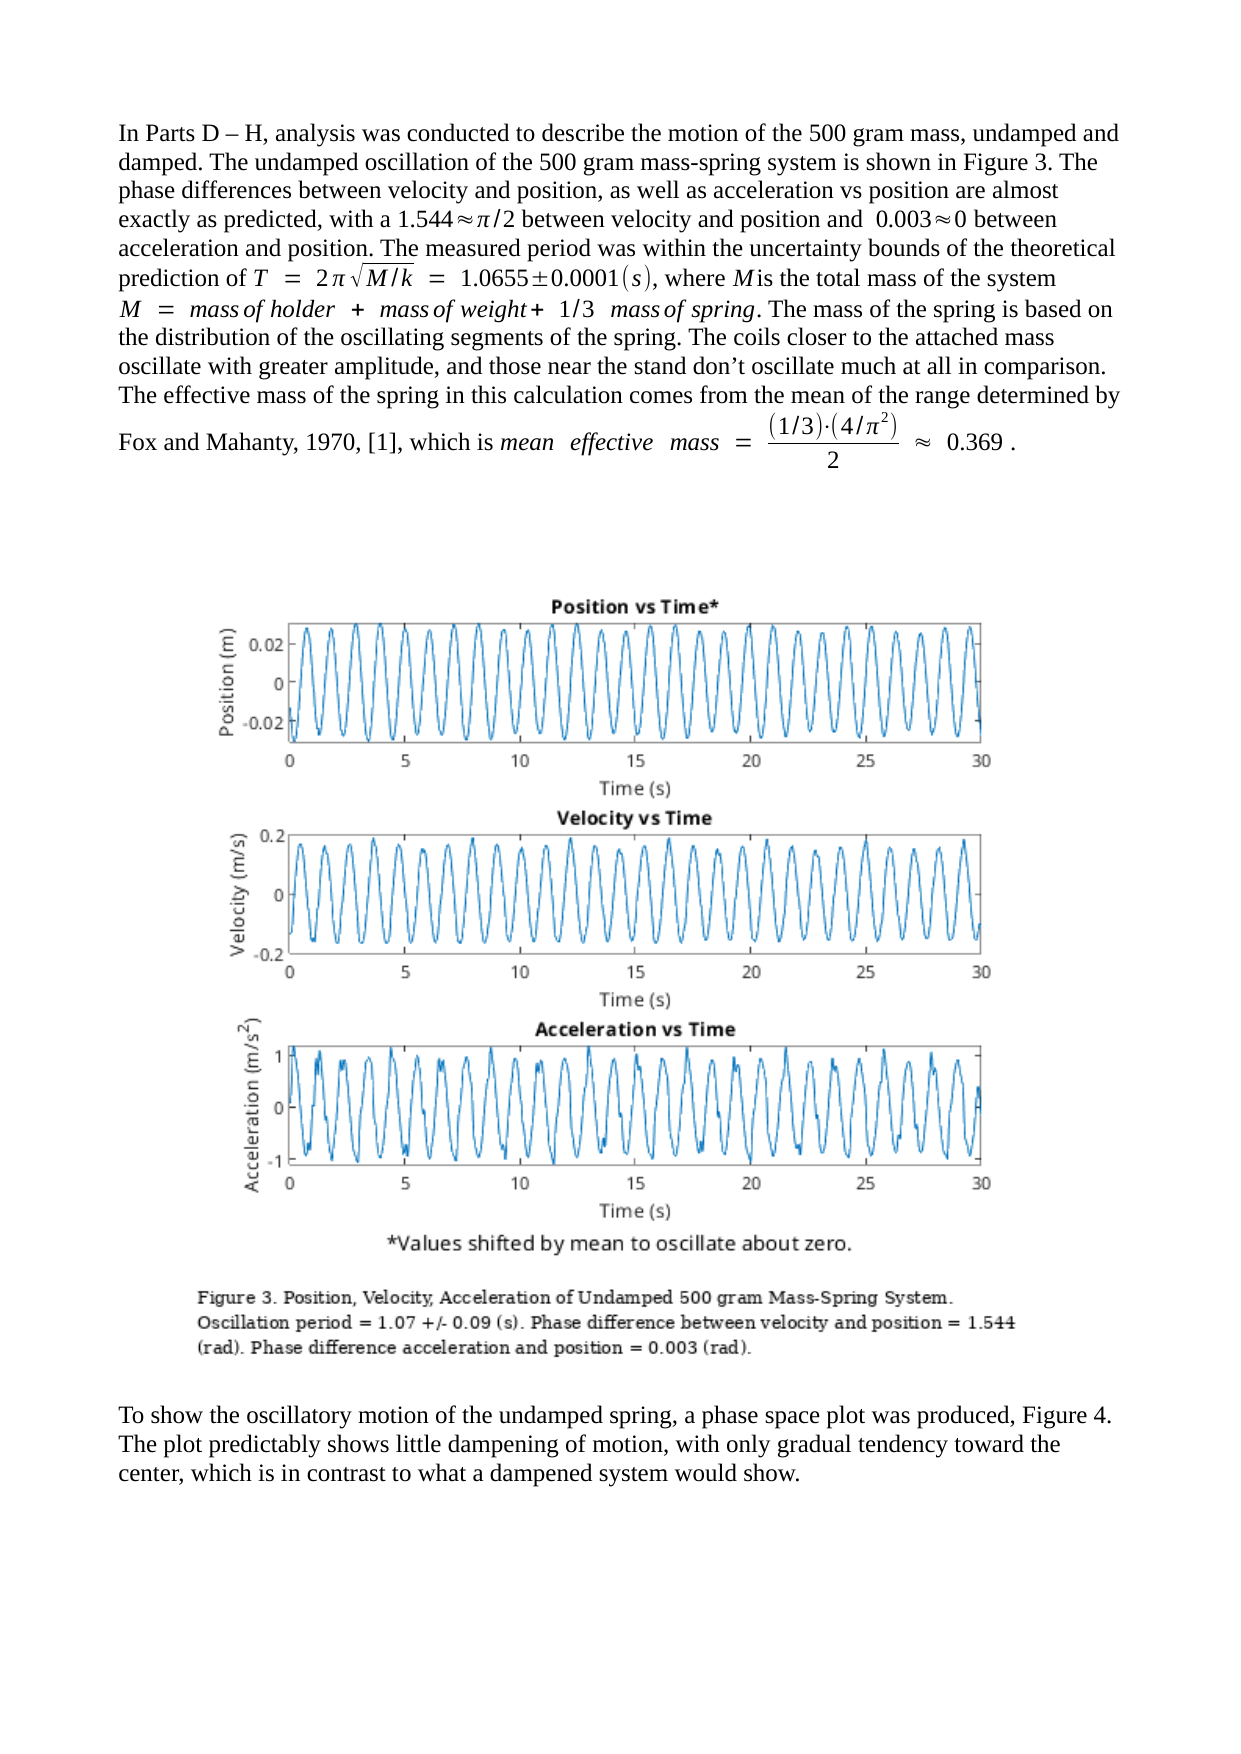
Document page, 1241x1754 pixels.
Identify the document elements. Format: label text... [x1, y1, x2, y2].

picture [174, 559, 1066, 1401]
text To show the oscillatory motion of the undamped spring, a phase space plot was produced, Figure 4. The plot predictably shows little dampening of motion, with only gradual tendency toward the center, which is in contrast to what a dampened system would show. [118, 1401, 1122, 1487]
text In Parts D – H, analysis was conducted to describe the motion of the 500 gram mass, undamped and damped. The undamped oscillation of the 500 gram mass-spring system is shown in Figure 3. The phase differences between velocity and position, as well as acceleration vs position are almost exactly as predicted, with a between velocity and position and between acceleration and position. The measured period was within the uncertainty bounds of the theoretical prediction of , where is the total mass of the system . The mass of the spring is based on the distribution of the oscillating segments of the spring. The coils closer to the attached mass oscillate with greater amplitude, and those near the stand don’t oscillate much at all in comparison. The effective mass of the spring in this calculation comes from the mean of the range determined by Fox and Mahanty, 1970, [1], which is . [118, 118, 1122, 473]
